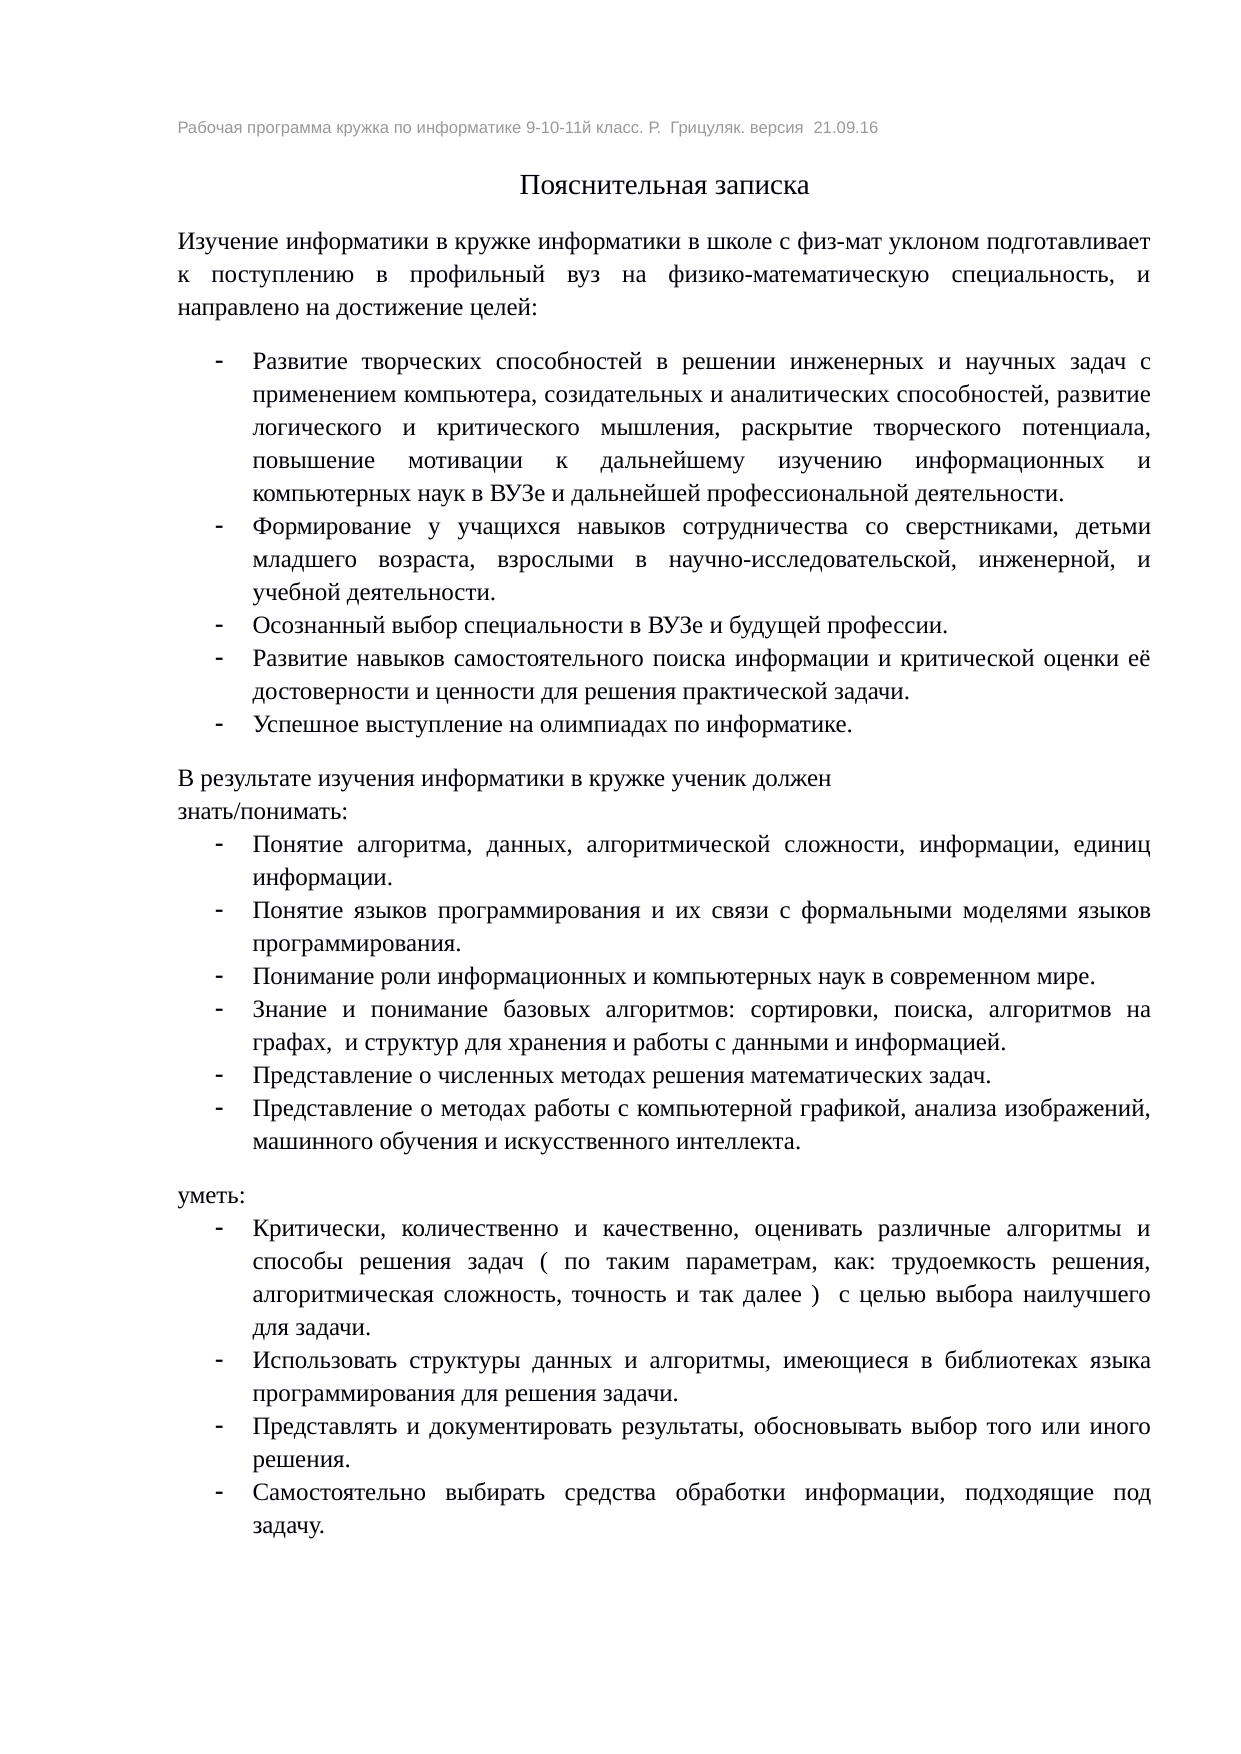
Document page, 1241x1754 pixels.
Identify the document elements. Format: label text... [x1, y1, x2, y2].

list Представление о численных методах решения математических задач. [215, 1060, 1152, 1089]
list Представлять и документировать результаты, обосновывать выбор того или иного решения. [215, 1411, 1152, 1473]
list Самостоятельно выбирать средства обработки информации, подходящие под задачу. [215, 1477, 1152, 1539]
list Развитие навыков самостоятельного поиска информации и критической оценки её достоверности и ценности для решения практической задачи. [215, 643, 1152, 705]
list Использовать структуры данных и алгоритмы, имеющиеся в библиотеках языка программирования для решения задачи. [215, 1345, 1152, 1407]
text Изучение информатики в кружке информатики в школе с физ-мат уклоном подготавливает к поступлению в профильный вуз на физико-математическую специальность, и направлено на достижение целей: [177, 226, 1152, 321]
text В результате изучения информатики в кружке ученик должен [177, 763, 1152, 792]
list Развитие творческих способностей в решении инженерных и научных задач с применением компьютера, созидательных и аналитических способностей, развитие логического и критического мышления, раскрытие творческого потенциала, повышение мотивации к дальнейшему изучению информационных и компьютерных наук в ВУЗе и дальнейшей профессиональной деятельности. [215, 346, 1152, 507]
list Успешное выступление на олимпиадах по информатике. [215, 709, 1152, 738]
list Осознанный выбор специальности в ВУЗе и будущей профессии. [215, 610, 1152, 639]
list Понятие алгоритма, данных, алгоритмической сложности, информации, единиц информации. [215, 829, 1152, 891]
list Знание и понимание базовых алгоритмов: сортировки, поиска, алгоритмов на графах, и структур для хранения и работы с данными и информацией. [215, 994, 1152, 1056]
list Критически, количественно и качественно, оценивать различные алгоритмы и способы решения задач ( по таким параметрам, как: трудоемкость решения, алгоритмическая сложность, точность и так далее ) с целью выбора наилучшего для задачи. [215, 1213, 1152, 1341]
subtitle Пояснительная записка [177, 167, 1152, 200]
list Понимание роли информационных и компьютерных наук в современном мире. [215, 961, 1152, 990]
text знать/понимать: [177, 796, 1152, 825]
text уметь: [177, 1180, 1152, 1209]
list Представление о методах работы с компьютерной графикой, анализа изображений, машинного обучения и искусственного интеллекта. [215, 1093, 1152, 1155]
list Формирование у учащихся навыков сотрудничества со сверстниками, детьми младшего возраста, взрослыми в научно-исследовательской, инженерной, и учебной деятельности. [215, 511, 1152, 606]
list Понятие языков программирования и их связи с формальными моделями языков программирования. [215, 895, 1152, 957]
